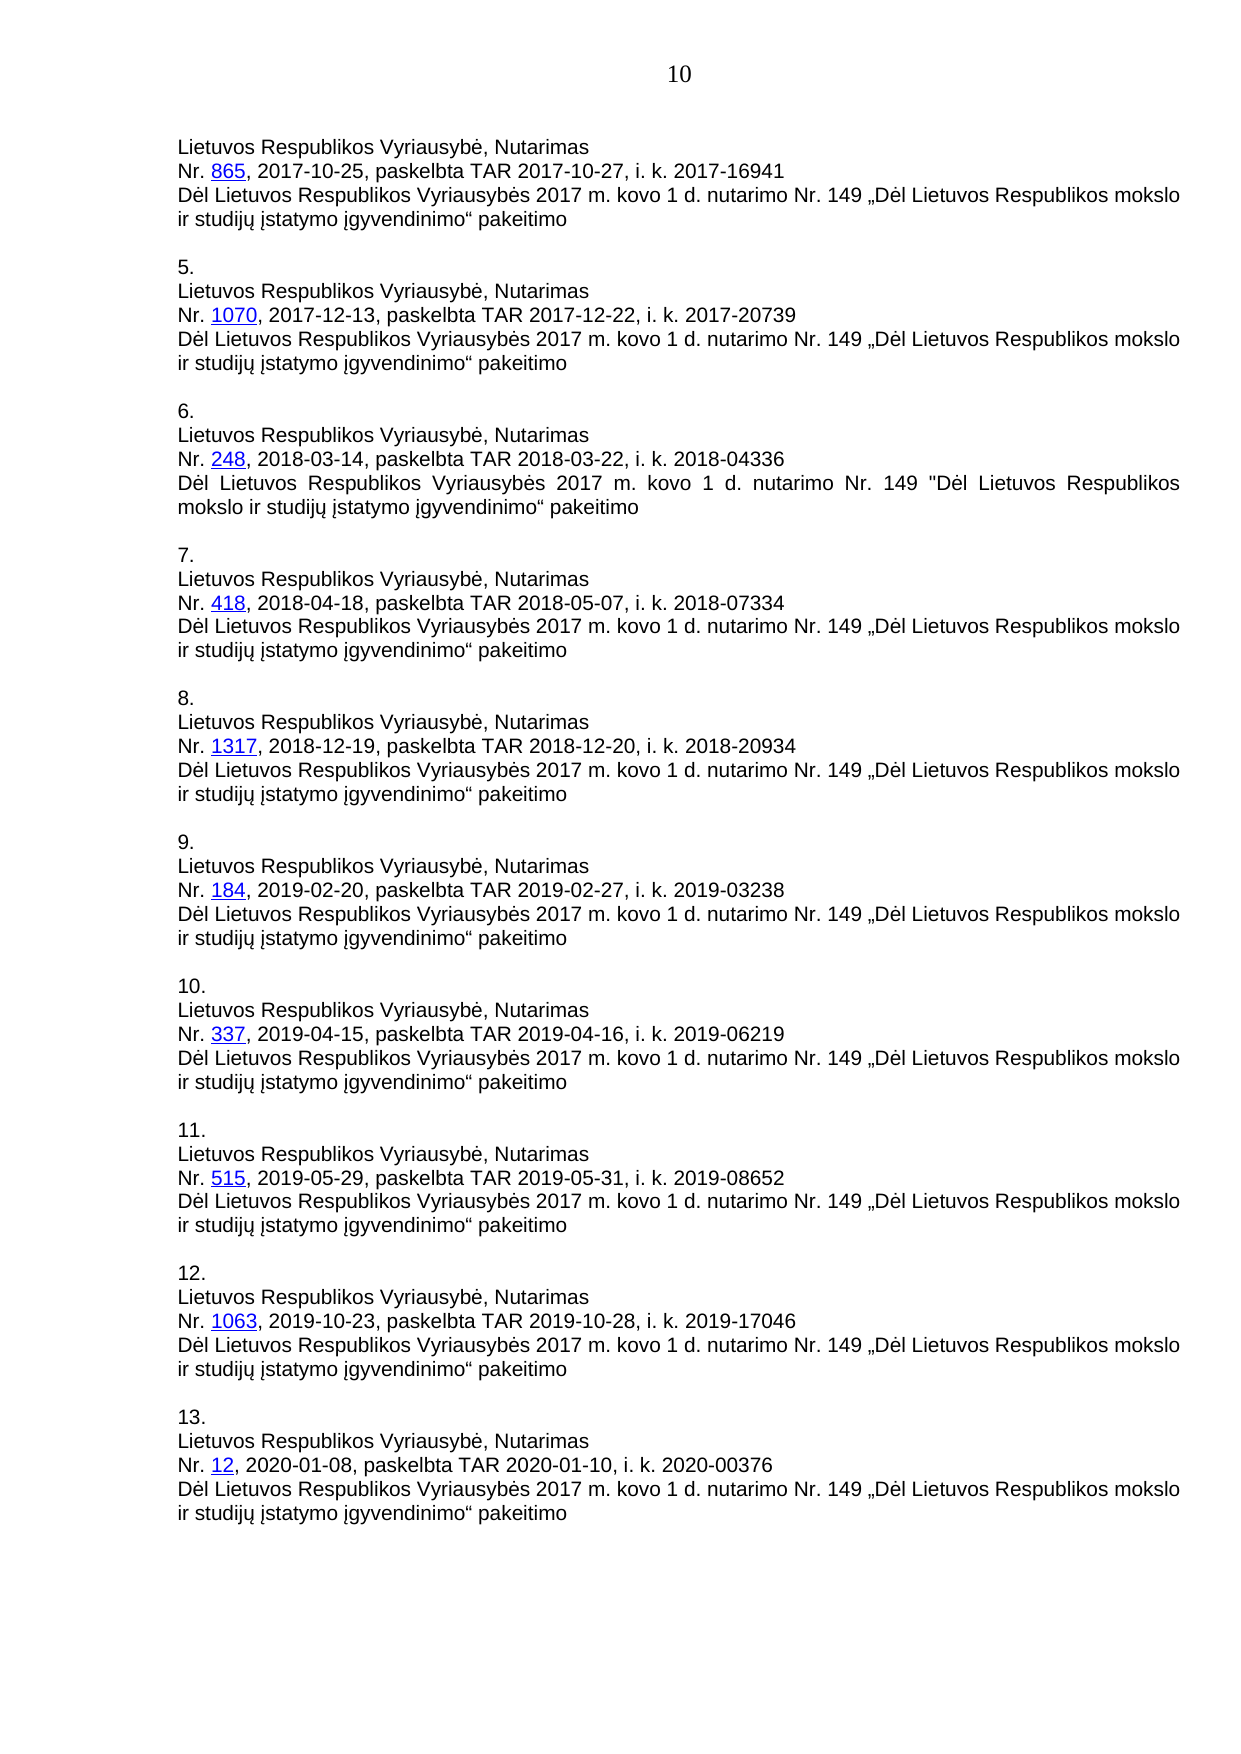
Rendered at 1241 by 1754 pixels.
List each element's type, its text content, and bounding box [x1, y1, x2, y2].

text Dėl Lietuvos Respublikos Vyriausybės 2017 m. kovo 1 d. nutarimo Nr. 149 „Dėl Lietuvos Respublikos mokslo ir studijų įstatymo įgyvendinimo“ pakeitimo [177, 183, 1181, 231]
text Dėl Lietuvos Respublikos Vyriausybės 2017 m. kovo 1 d. nutarimo Nr. 149 „Dėl Lietuvos Respublikos mokslo ir studijų įstatymo įgyvendinimo“ pakeitimo [177, 1189, 1181, 1237]
text 10. [177, 974, 1181, 998]
text 12. [177, 1261, 1181, 1285]
text Dėl Lietuvos Respublikos Vyriausybės 2017 m. kovo 1 d. nutarimo Nr. 149 "Dėl Lietuvos Respublikos mokslo ir studijų įstatymo įgyvendinimo“ pakeitimo [177, 471, 1181, 518]
text Dėl Lietuvos Respublikos Vyriausybės 2017 m. kovo 1 d. nutarimo Nr. 149 „Dėl Lietuvos Respublikos mokslo ir studijų įstatymo įgyvendinimo“ pakeitimo [177, 758, 1181, 806]
text Lietuvos Respublikos Vyriausybė, Nutarimas [177, 1429, 1181, 1453]
text Nr. 865, 2017-10-25, paskelbta TAR 2017-10-27, i. k. 2017-16941 [177, 159, 1181, 183]
text 11. [177, 1117, 1181, 1141]
text Lietuvos Respublikos Vyriausybė, Nutarimas [177, 135, 1181, 159]
text 9. [177, 830, 1181, 854]
text Dėl Lietuvos Respublikos Vyriausybės 2017 m. kovo 1 d. nutarimo Nr. 149 „Dėl Lietuvos Respublikos mokslo ir studijų įstatymo įgyvendinimo“ pakeitimo [177, 1477, 1181, 1525]
text 8. [177, 686, 1181, 710]
text Lietuvos Respublikos Vyriausybė, Nutarimas [177, 1141, 1181, 1165]
text Nr. 248, 2018-03-14, paskelbta TAR 2018-03-22, i. k. 2018-04336 [177, 447, 1181, 471]
text 5. [177, 255, 1181, 279]
text Dėl Lietuvos Respublikos Vyriausybės 2017 m. kovo 1 d. nutarimo Nr. 149 „Dėl Lietuvos Respublikos mokslo ir studijų įstatymo įgyvendinimo“ pakeitimo [177, 902, 1181, 950]
text Nr. 515, 2019-05-29, paskelbta TAR 2019-05-31, i. k. 2019-08652 [177, 1165, 1181, 1189]
text Lietuvos Respublikos Vyriausybė, Nutarimas [177, 854, 1181, 878]
text Lietuvos Respublikos Vyriausybė, Nutarimas [177, 998, 1181, 1022]
text Lietuvos Respublikos Vyriausybė, Nutarimas [177, 1285, 1181, 1309]
text Lietuvos Respublikos Vyriausybė, Nutarimas [177, 423, 1181, 447]
text Dėl Lietuvos Respublikos Vyriausybės 2017 m. kovo 1 d. nutarimo Nr. 149 „Dėl Lietuvos Respublikos mokslo ir studijų įstatymo įgyvendinimo“ pakeitimo [177, 327, 1181, 375]
text Dėl Lietuvos Respublikos Vyriausybės 2017 m. kovo 1 d. nutarimo Nr. 149 „Dėl Lietuvos Respublikos mokslo ir studijų įstatymo įgyvendinimo“ pakeitimo [177, 1333, 1181, 1381]
text Dėl Lietuvos Respublikos Vyriausybės 2017 m. kovo 1 d. nutarimo Nr. 149 „Dėl Lietuvos Respublikos mokslo ir studijų įstatymo įgyvendinimo“ pakeitimo [177, 614, 1181, 662]
text 6. [177, 399, 1181, 423]
text Nr. 12, 2020-01-08, paskelbta TAR 2020-01-10, i. k. 2020-00376 [177, 1453, 1181, 1477]
text Nr. 418, 2018-04-18, paskelbta TAR 2018-05-07, i. k. 2018-07334 [177, 590, 1181, 614]
text Nr. 1070, 2017-12-13, paskelbta TAR 2017-12-22, i. k. 2017-20739 [177, 303, 1181, 327]
text Lietuvos Respublikos Vyriausybė, Nutarimas [177, 279, 1181, 303]
text Lietuvos Respublikos Vyriausybė, Nutarimas [177, 710, 1181, 734]
text Lietuvos Respublikos Vyriausybė, Nutarimas [177, 566, 1181, 590]
text Nr. 184, 2019-02-20, paskelbta TAR 2019-02-27, i. k. 2019-03238 [177, 878, 1181, 902]
text Nr. 1317, 2018-12-19, paskelbta TAR 2018-12-20, i. k. 2018-20934 [177, 734, 1181, 758]
text Nr. 337, 2019-04-15, paskelbta TAR 2019-04-16, i. k. 2019-06219 [177, 1022, 1181, 1046]
text Nr. 1063, 2019-10-23, paskelbta TAR 2019-10-28, i. k. 2019-17046 [177, 1309, 1181, 1333]
text 13. [177, 1405, 1181, 1429]
text 7. [177, 542, 1181, 566]
text Dėl Lietuvos Respublikos Vyriausybės 2017 m. kovo 1 d. nutarimo Nr. 149 „Dėl Lietuvos Respublikos mokslo ir studijų įstatymo įgyvendinimo“ pakeitimo [177, 1046, 1181, 1093]
